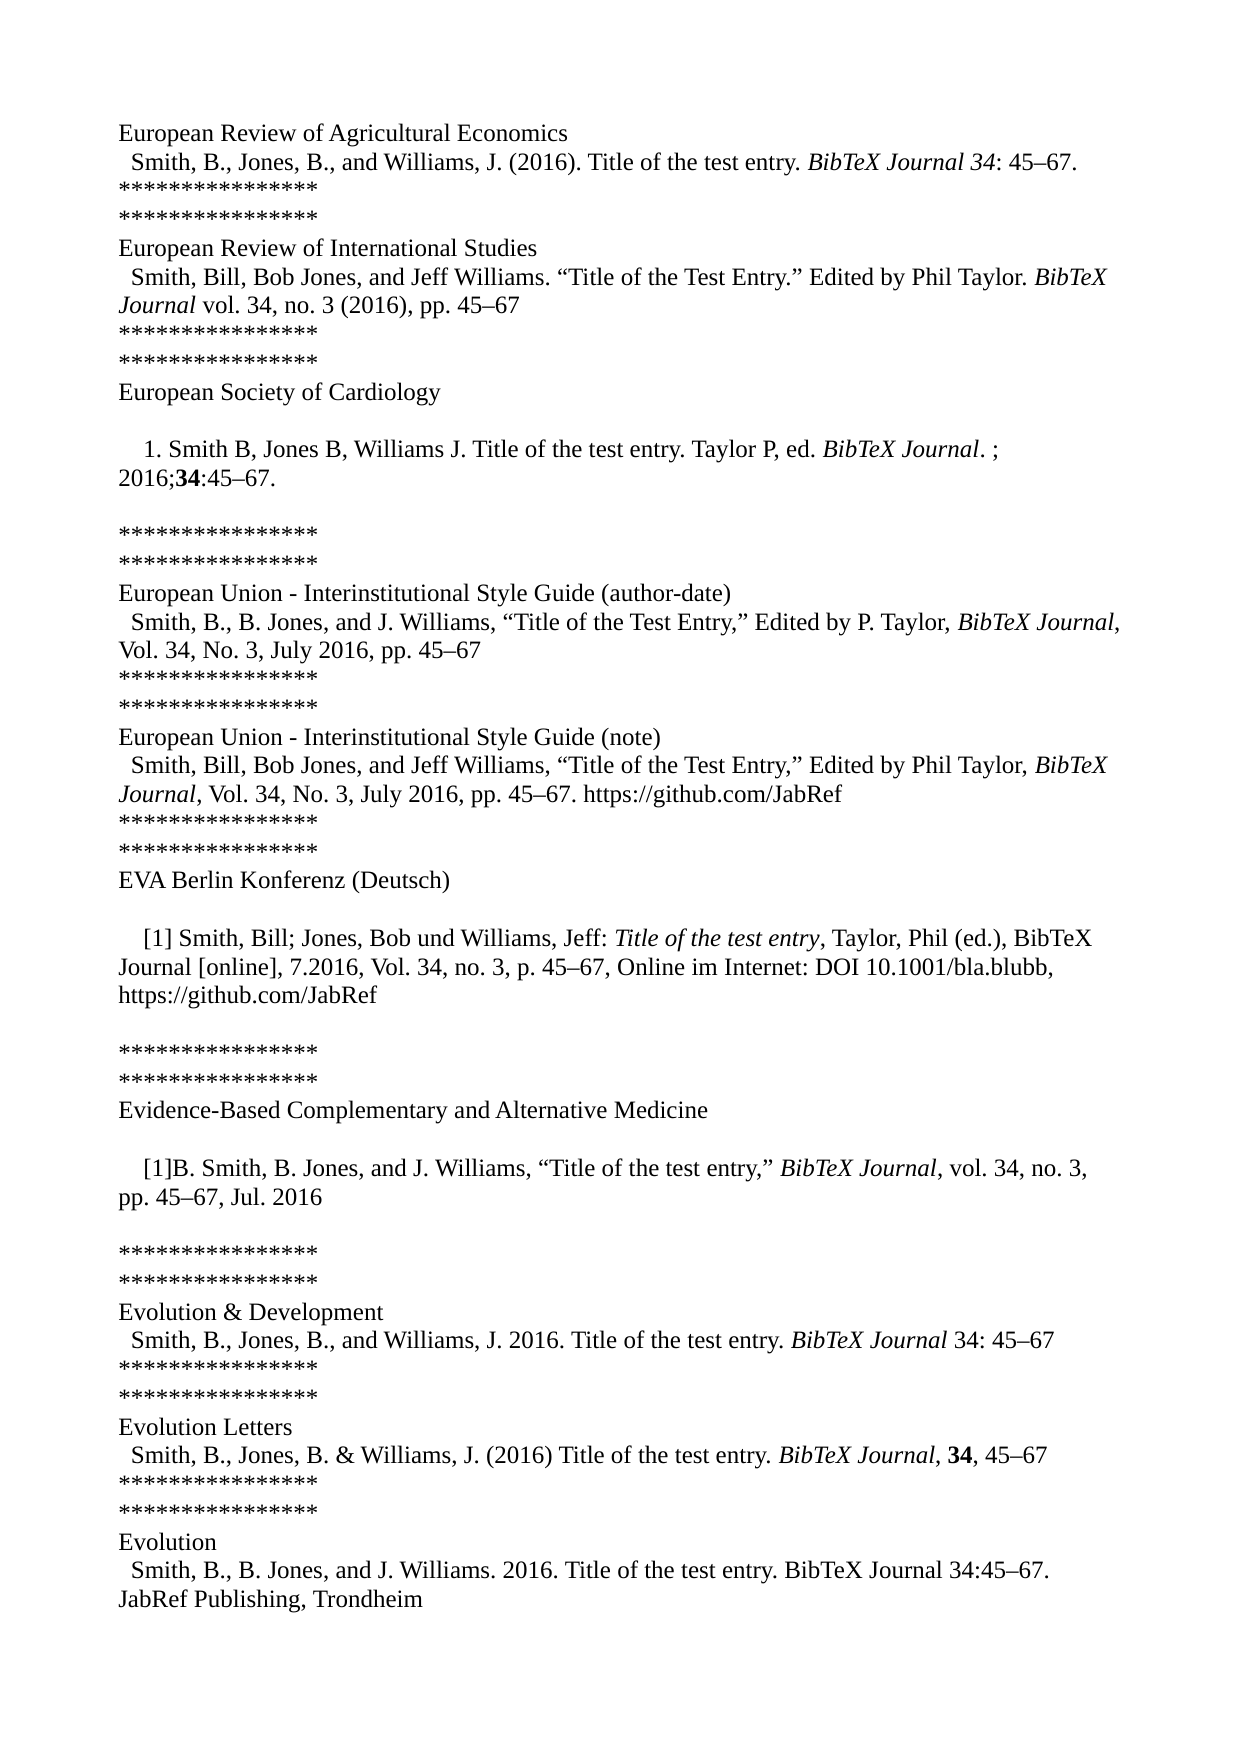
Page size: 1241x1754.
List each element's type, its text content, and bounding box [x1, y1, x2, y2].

text **************** **************** Evolution Letters Smith, B., Jones, B. & Williams, J. (2016) Title of the test entry. BibTeX Journal, 34, 45–67 [118, 1354, 1122, 1469]
text **************** **************** European Union - Interinstitutional Style Guide (note) Smith, Bill, Bob Jones, and Jeff Williams, “Title of the Test Entry,” Edited by Phil Taylor, BibTeX Journal, Vol. 34, No. 3, July 2016, pp. 45–67. https://github.com/JabRef [118, 664, 1122, 808]
text European Review of Agricultural Economics Smith, B., Jones, B., and Williams, J. (2016). Title of the test entry. BibTeX Journal 34: 45–67. [118, 118, 1122, 176]
text **************** **************** Evolution Smith, B., B. Jones, and J. Williams. 2016. Title of the test entry. BibTeX Journal 34:45–67. JabRef Publishing, Trondheim [118, 1469, 1122, 1613]
text **************** **************** Evolution & Development Smith, B., Jones, B., and Williams, J. 2016. Title of the test entry. BibTeX Journal 34: 45–67 [118, 1211, 1122, 1354]
text **************** **************** European Review of International Studies Smith, Bill, Bob Jones, and Jeff Williams. “Title of the Test Entry.” Edited by Phil Taylor. BibTeX Journal vol. 34, no. 3 (2016), pp. 45–67 [118, 176, 1122, 319]
text **************** **************** EVA Berlin Konferenz (Deutsch) [1] Smith, Bill; Jones, Bob und Williams, Jeff: Title of the test entry, Taylor, Phil (ed.), BibTeX Journal [online], 7.2016, Vol. 34, no. 3, p. 45–67, Online im Internet: DOI 10.1001/bla.blubb, https://github.com/JabRef **************** **************** Evidence-Based Complementary and Alternative Medicine [1]B. Smith, B. Jones, and J. Williams, “Title of the test entry,” BibTeX Journal, vol. 34, no. 3, pp. 45–67, Jul. 2016 [118, 808, 1122, 1211]
text **************** **************** European Society of Cardiology 1. Smith B, Jones B, Williams J. Title of the test entry. Taylor P, ed. BibTeX Journal. ; 2016;34:45–67. **************** **************** European Union - Interinstitutional Style Guide (author-date) Smith, B., B. Jones, and J. Williams, “Title of the Test Entry,” Edited by P. Taylor, BibTeX Journal, Vol. 34, No. 3, July 2016, pp. 45–67 [118, 319, 1122, 664]
